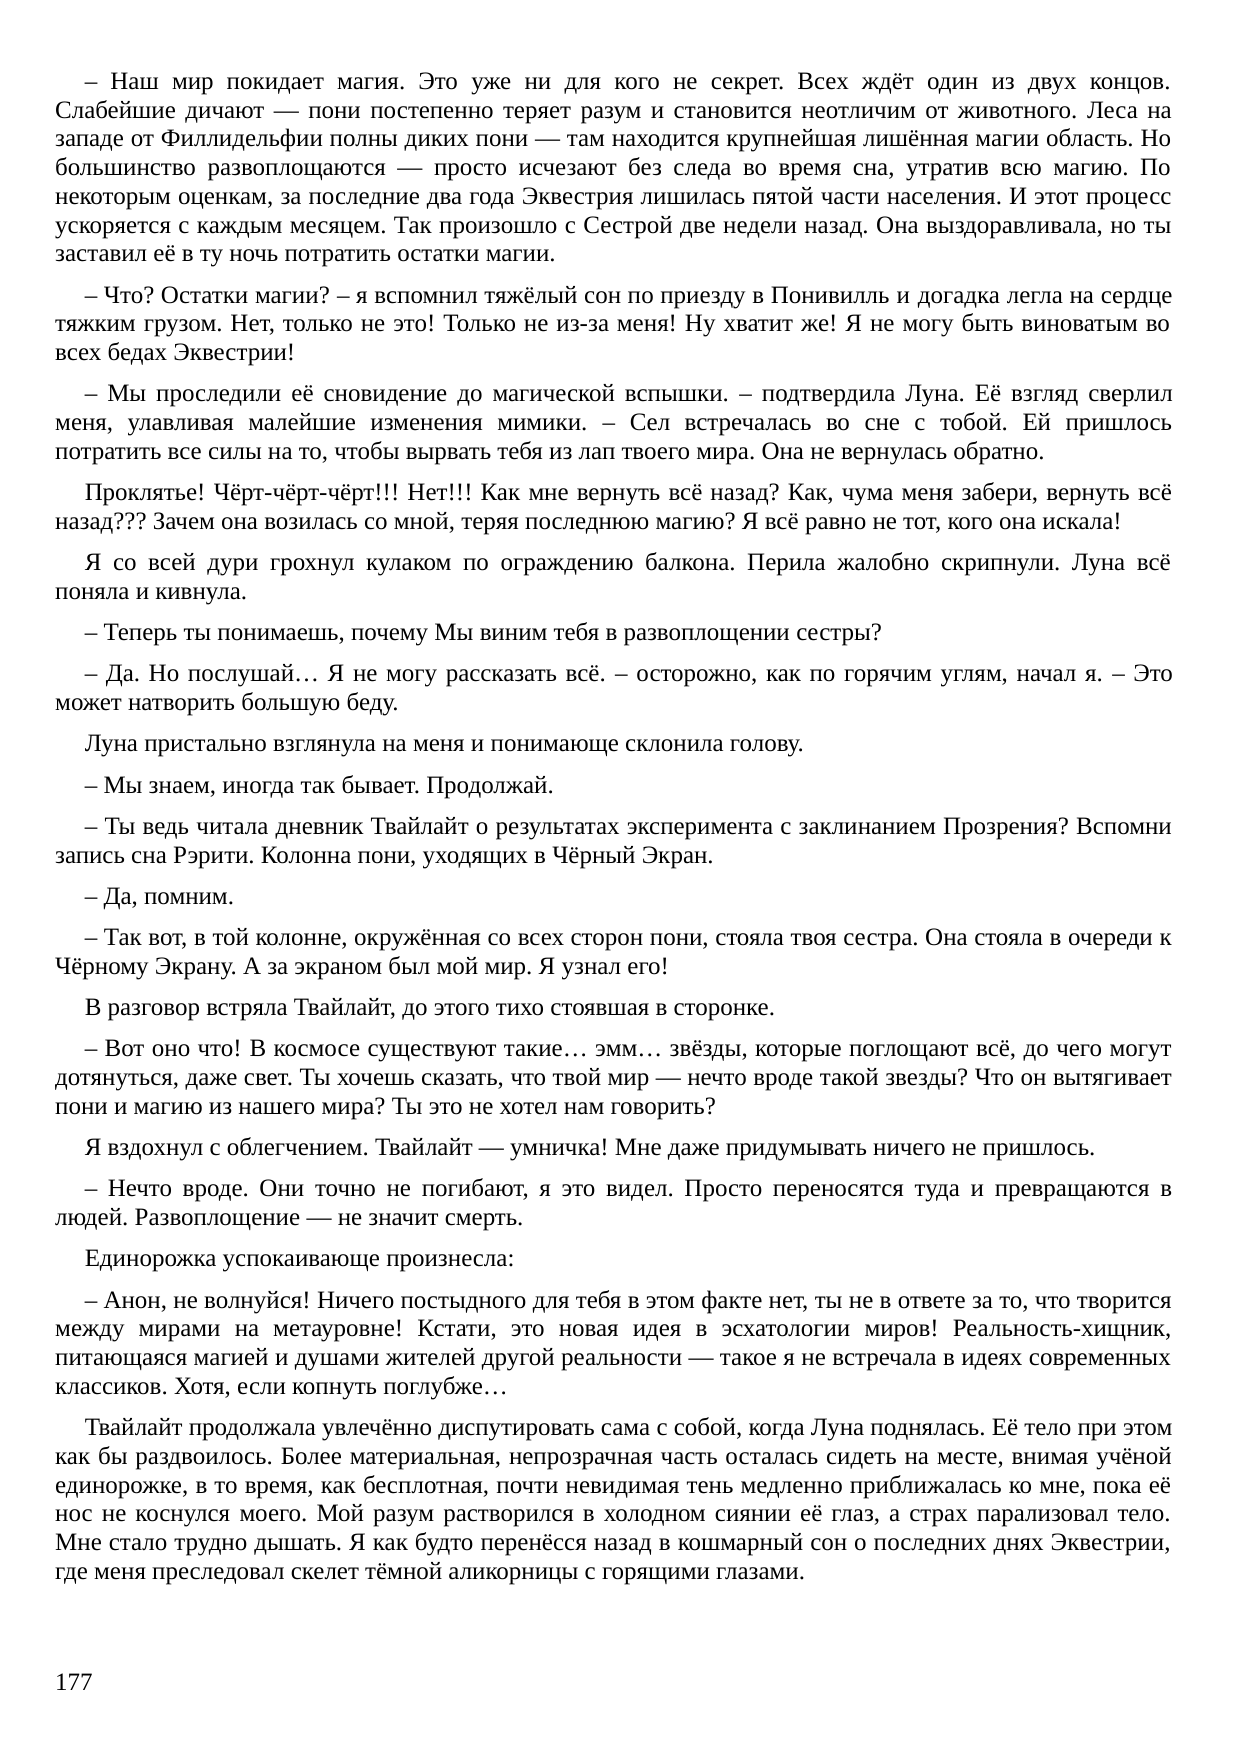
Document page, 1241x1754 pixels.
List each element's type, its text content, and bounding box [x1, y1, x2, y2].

text – Наш мир покидает магия. Это уже ни для кого не секрет. Всех ждёт один из двух концов. Слабейшие дичают — пони постепенно теряет разум и становится неотличим от животного. Леса на западе от Филлидельфии полны диких пони — там находится крупнейшая лишённая магии область. Но большинство развоплощаются — просто исчезают без следа во время сна, утратив всю магию. По некоторым оценкам, за последние два года Эквестрия лишилась пятой части населения. И этот процесс ускоряется с каждым месяцем. Так произошло с Сестрой две недели назад. Она выздоравливала, но ты заставил её в ту ночь потратить остатки магии. [55, 66, 1173, 267]
text Я вздохнул с облегчением. Твайлайт — умничка! Мне даже придумывать ничего не пришлось. [55, 1132, 1173, 1161]
text В разговор встряла Твайлайт, до этого тихо стоявшая в сторонке. [55, 992, 1173, 1021]
text – Мы знаем, иногда так бывает. Продолжай. [55, 770, 1173, 798]
text – Вот оно что! В космосе существуют такие… эмм… звёзды, которые поглощают всё, до чего могут дотянуться, даже свет. Ты хочешь сказать, что твой мир — нечто вроде такой звезды? Что он вытягивает пони и магию из нашего мира? Ты это не хотел нам говорить? [55, 1033, 1173, 1120]
text – Да, помним. [55, 881, 1173, 910]
text – Ты ведь читала дневник Твайлайт о результатах эксперимента с заклинанием Прозрения? Вспомни запись сна Рэрити. Колонна пони, уходящих в Чёрный Экран. [55, 811, 1173, 868]
text Я со всей дури грохнул кулаком по ограждению балкона. Перила жалобно скрипнули. Луна всё поняла и кивнула. [55, 547, 1173, 605]
text – Теперь ты понимаешь, почему Мы виним тебя в развоплощении сестры? [55, 617, 1173, 646]
text – Анон, не волнуйся! Ничего постыдного для тебя в этом факте нет, ты не в ответе за то, что творится между мирами на метауровне! Кстати, это новая идея в эсхатологии миров! Реальность-хищник, питающаяся магией и душами жителей другой реальности — такое я не встречала в идеях современных классиков. Хотя, если копнуть поглубже… [55, 1285, 1173, 1400]
text – Да. Но послушай… Я не могу рассказать всё. – осторожно, как по горячим углям, начал я. – Это может натворить большую беду. [55, 658, 1173, 716]
text – Так вот, в той колонне, окружённая со всех сторон пони, стояла твоя сестра. Она стояла в очереди к Чёрному Экрану. А за экраном был мой мир. Я узнал его! [55, 922, 1173, 980]
text Твайлайт продолжала увлечённо диспутировать сама с собой, когда Луна поднялась. Её тело при этом как бы раздвоилось. Более материальная, непрозрачная часть осталась сидеть на месте, внимая учёной единорожке, в то время, как бесплотная, почти невидимая тень медленно приближалась ко мне, пока её нос не коснулся моего. Мой разум растворился в холодном сиянии её глаз, а страх парализовал тело. Мне стало трудно дышать. Я как будто перенёсся назад в кошмарный сон о последних днях Эквестрии, где меня преследовал скелет тёмной аликорницы с горящими глазами. [55, 1412, 1173, 1585]
text – Нечто вроде. Они точно не погибают, я это видел. Просто переносятся туда и превращаются в людей. Развоплощение — не значит смерть. [55, 1173, 1173, 1231]
text Проклятье! Чёрт-чёрт-чёрт!!! Нет!!! Как мне вернуть всё назад? Как, чума меня забери, вернуть всё назад??? Зачем она возилась со мной, теряя последнюю магию? Я всё равно не тот, кого она искала! [55, 477, 1173, 535]
text – Мы проследили её сновидение до магической вспышки. – подтвердила Луна. Её взгляд сверлил меня, улавливая малейшие изменения мимики. – Сел встречалась во сне с тобой. Ей пришлось потратить все силы на то, чтобы вырвать тебя из лап твоего мира. Она не вернулась обратно. [55, 378, 1173, 465]
text Единорожка успокаивающе произнесла: [55, 1243, 1173, 1272]
text – Что? Остатки магии? – я вспомнил тяжёлый сон по приезду в Понивилль и догадка легла на сердце тяжким грузом. Нет, только не это! Только не из-за меня! Ну хватит же! Я не могу быть виноватым во всех бедах Эквестрии! [55, 280, 1173, 366]
text Луна пристально взглянула на меня и понимающе склонила голову. [55, 728, 1173, 757]
